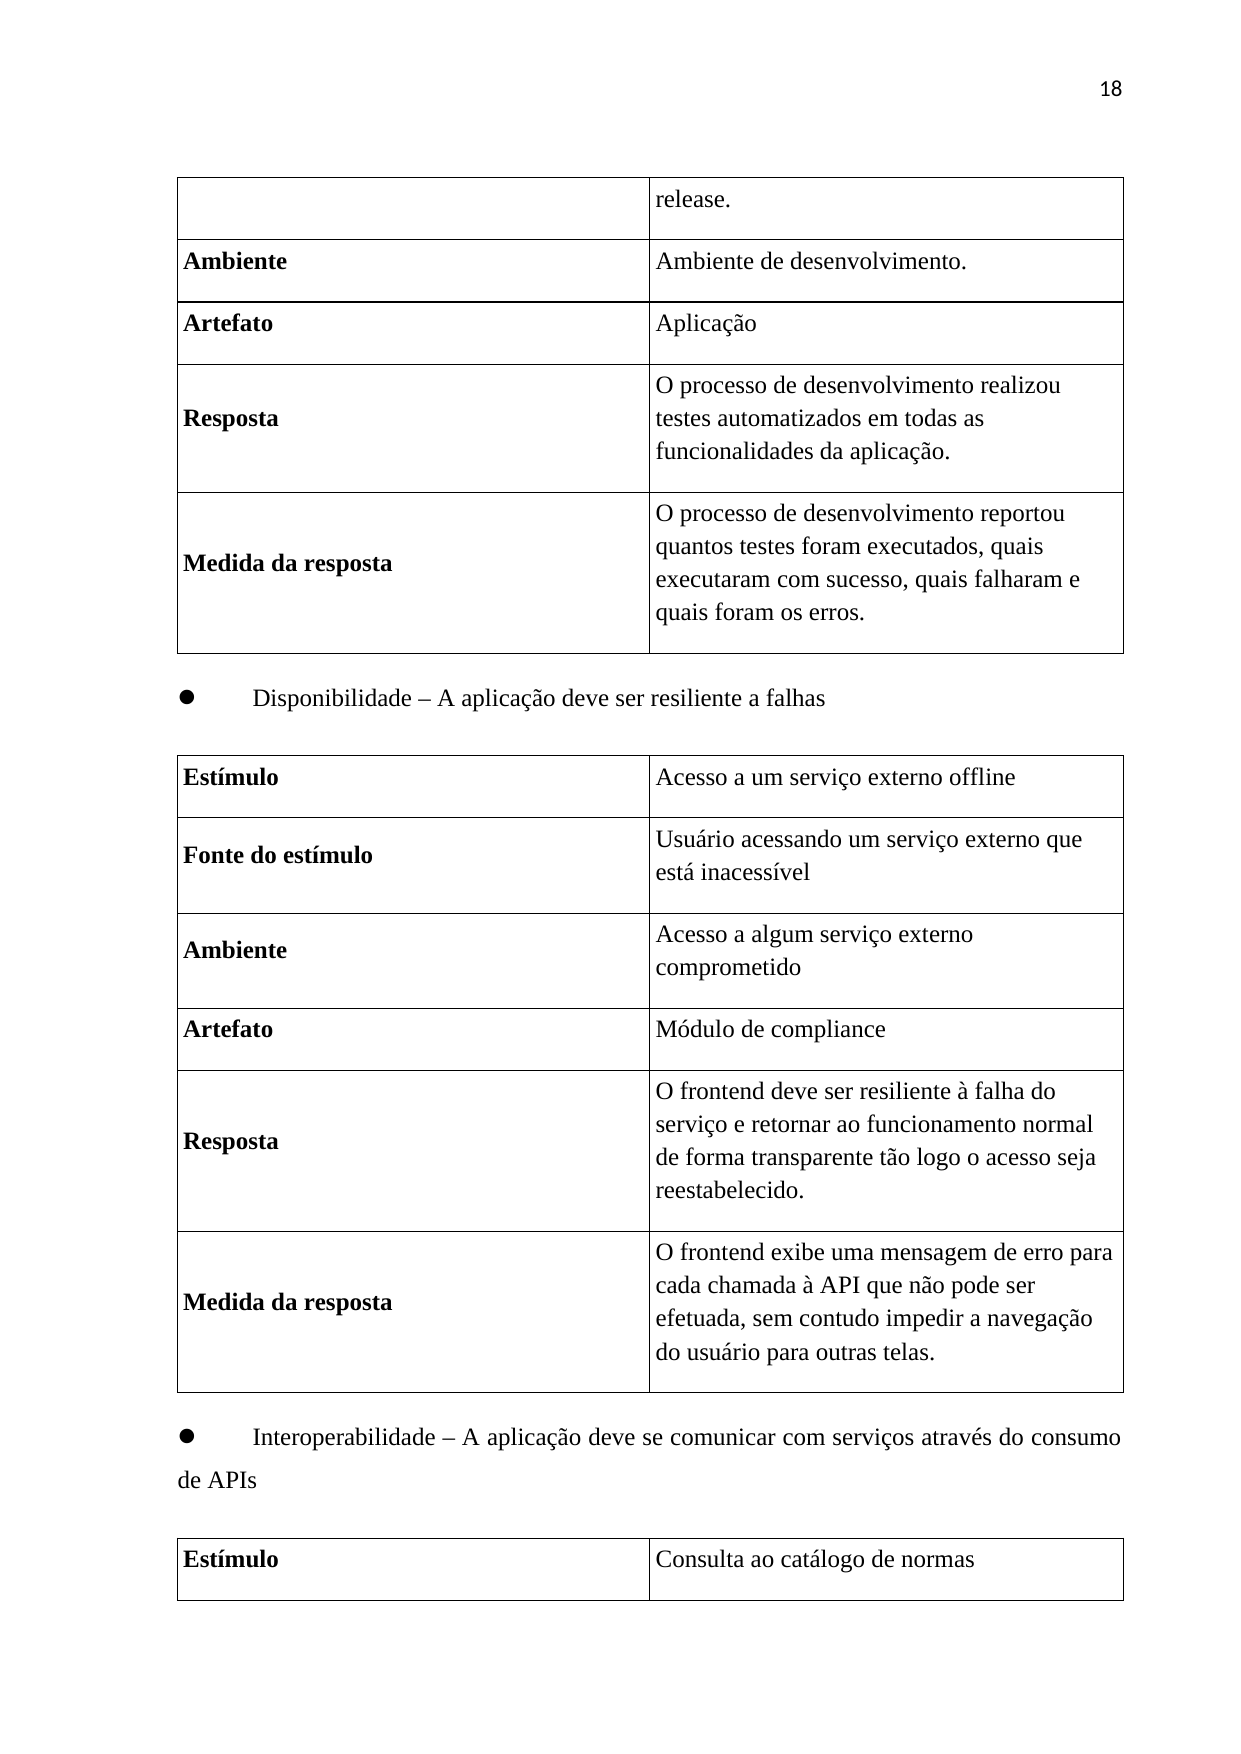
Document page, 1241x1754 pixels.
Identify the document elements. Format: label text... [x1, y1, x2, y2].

list Disponibilidade – A aplicação deve ser resiliente a falhas [177, 683, 1122, 712]
table_header Estímulo [178, 756, 649, 817]
table_cell Fonte do estímulo [178, 818, 649, 912]
table_cell Aplicação [650, 303, 1123, 363]
table_cell Usuário acessando um serviço externo que está inacessível [650, 818, 1123, 912]
table_cell Resposta [178, 1071, 649, 1231]
table_header Estímulo [178, 1539, 649, 1599]
table_cell Medida da resposta [178, 493, 649, 653]
table_cell [178, 178, 649, 239]
table_header Consulta ao catálogo de normas [650, 1539, 1123, 1599]
table_cell Artefato [178, 1009, 649, 1069]
table_cell O frontend deve ser resiliente à falha do serviço e retornar ao funcionamento normal de forma transparente tão logo o acesso seja reestabelecido. [650, 1071, 1123, 1231]
table_cell Acesso a algum serviço externo comprometido [650, 914, 1123, 1007]
table_header Acesso a um serviço externo offline [650, 756, 1123, 817]
table_cell Ambiente [178, 240, 649, 301]
table_cell release. [650, 178, 1123, 239]
table_cell Artefato [178, 303, 649, 363]
table_cell Ambiente [178, 914, 649, 1007]
table_cell O frontend exibe uma mensagem de erro para cada chamada à API que não pode ser efetuada, sem contudo impedir a navegação do usuário para outras telas. [650, 1232, 1123, 1392]
list Interoperabilidade – A aplicação deve se comunicar com serviços através do consumo de APIs [177, 1422, 1122, 1494]
table_cell O processo de desenvolvimento realizou testes automatizados em todas as funcionalidades da aplicação. [650, 365, 1123, 492]
table_cell Medida da resposta [178, 1232, 649, 1392]
table_cell Resposta [178, 365, 649, 492]
table_cell Ambiente de desenvolvimento. [650, 240, 1123, 301]
table_cell Módulo de compliance [650, 1009, 1123, 1069]
table_cell O processo de desenvolvimento reportou quantos testes foram executados, quais executaram com sucesso, quais falharam e quais foram os erros. [650, 493, 1123, 653]
